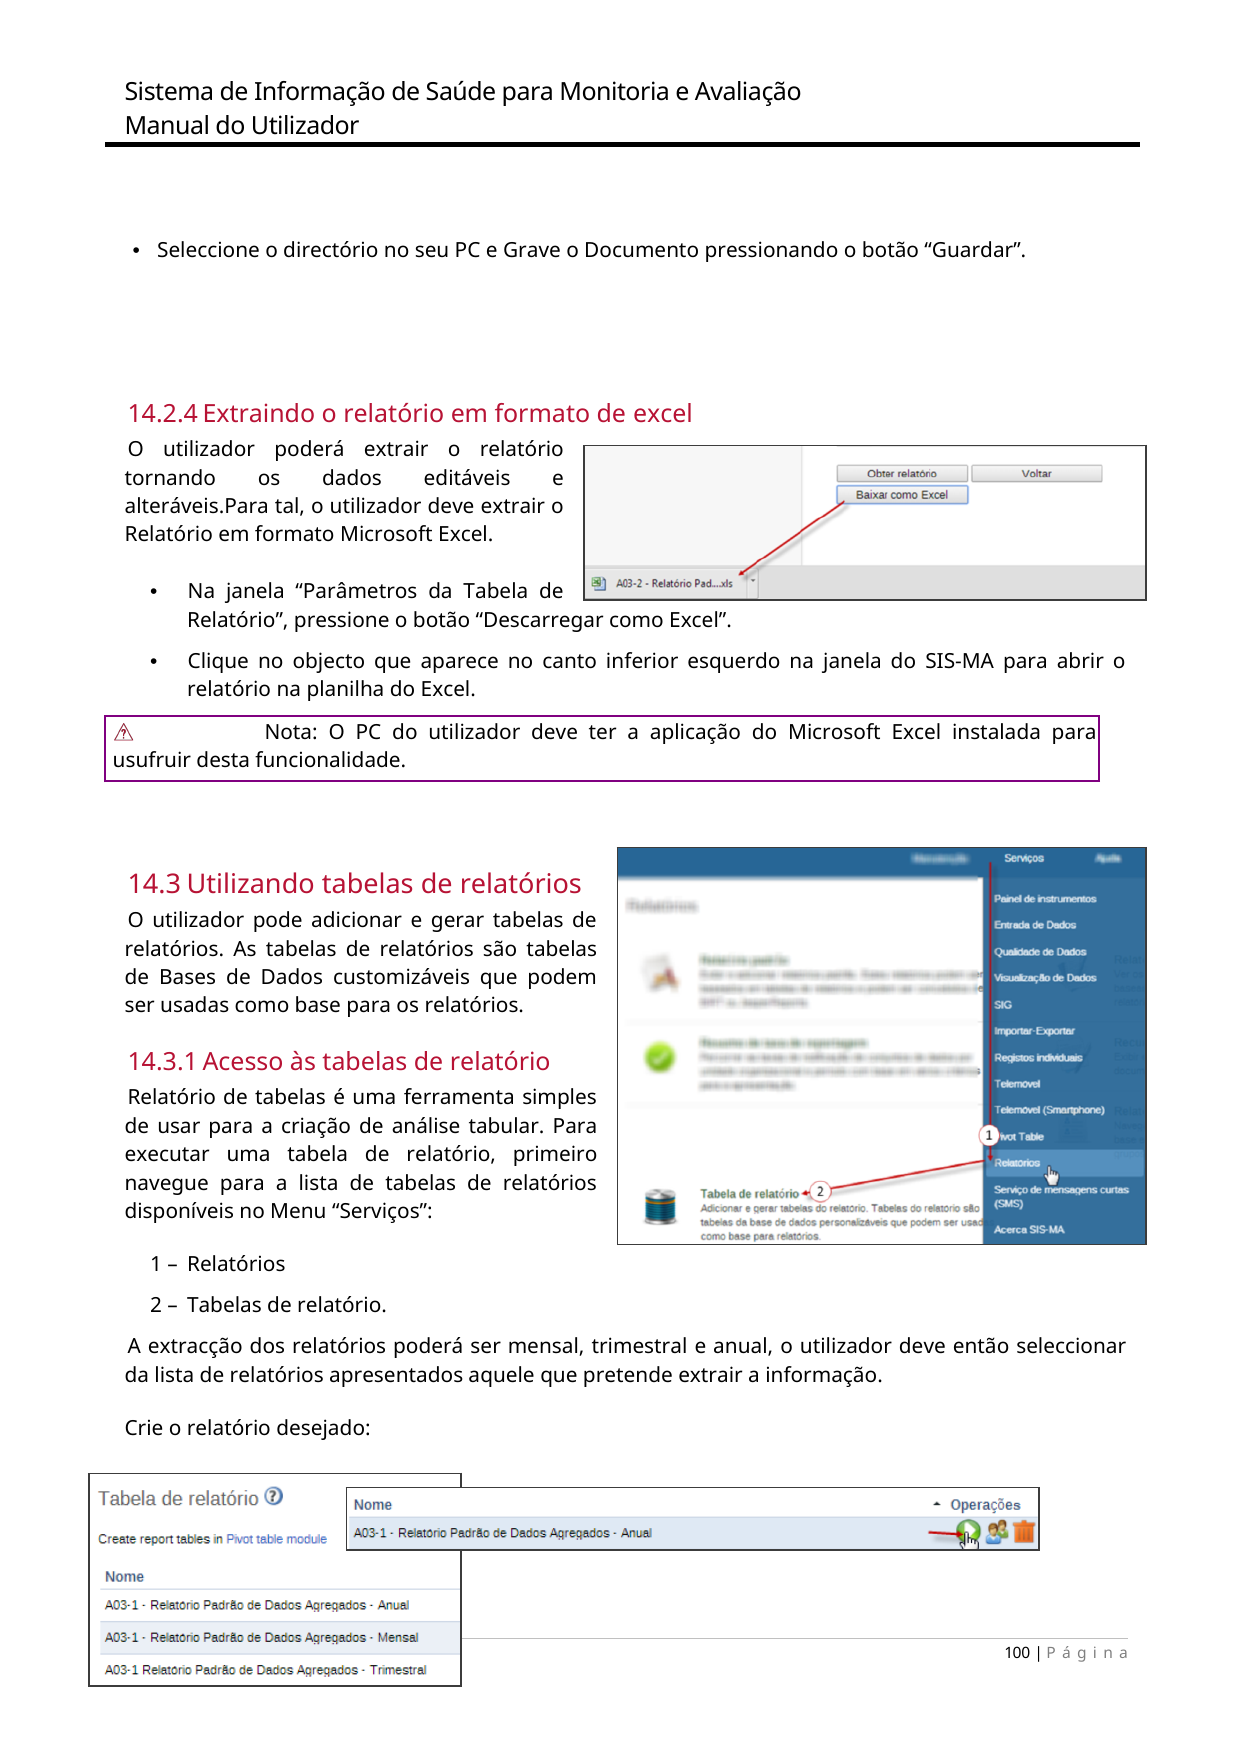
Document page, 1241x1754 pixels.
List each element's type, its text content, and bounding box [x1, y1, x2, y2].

list Tabelas de relatório. [150, 1290, 1128, 1319]
picture [618, 848, 1145, 1244]
list Nota: O PC do utilizador deve ter a aplicação do Microsoft Excel instalada para usufruir desta funcionalidade. [106, 717, 1098, 780]
list Seleccione o directório no seu PC e Grave o Documento pressionando o botão “Guardar”. [132, 236, 1128, 264]
list Na janela “Parâmetros da Tabela de Relatório”, pressione o botão “Descarregar como Excel”. [150, 576, 1128, 633]
picture [113, 722, 134, 741]
subtitle Utilizando tabelas de relatórios [127, 864, 617, 901]
subtitle Acesso às tabelas de relatório [127, 1044, 617, 1078]
text O utilizador pode adicionar e gerar tabelas de relatórios. As tabelas de relatórios são tabelas de Bases de Dados customizáveis que podem ser usadas como base para os relatórios. [124, 905, 617, 1019]
text Relatório de tabelas é uma ferramenta simples de usar para a criação de análise tabular. Para executar uma tabela de relatório, primeiro navegue para a lista de tabelas de relatórios disponíveis no Menu “Serviços”: [124, 1082, 617, 1224]
subtitle Extraindo o relatório em formato de excel [127, 396, 1128, 430]
text O utilizador poderá extrair o relatório tornando os dados editáveis e alteráveis.Para tal, o utilizador deve extrair o Relatório em formato Microsoft Excel. [124, 434, 1146, 548]
list Clique no objecto que aparece no canto inferior esquerdo na janela do SIS-MA para abrir o relatório na planilha do Excel. [150, 646, 1128, 703]
list Relatórios [150, 1249, 1128, 1278]
text Crie o relatório desejado: [124, 1413, 1128, 1442]
picture [585, 446, 1145, 599]
text A extracção dos relatórios poderá ser mensal, trimestral e anual, o utilizador deve então seleccionar da lista de relatórios apresentados aquele que pretende extrair a informação. [124, 1331, 1128, 1388]
